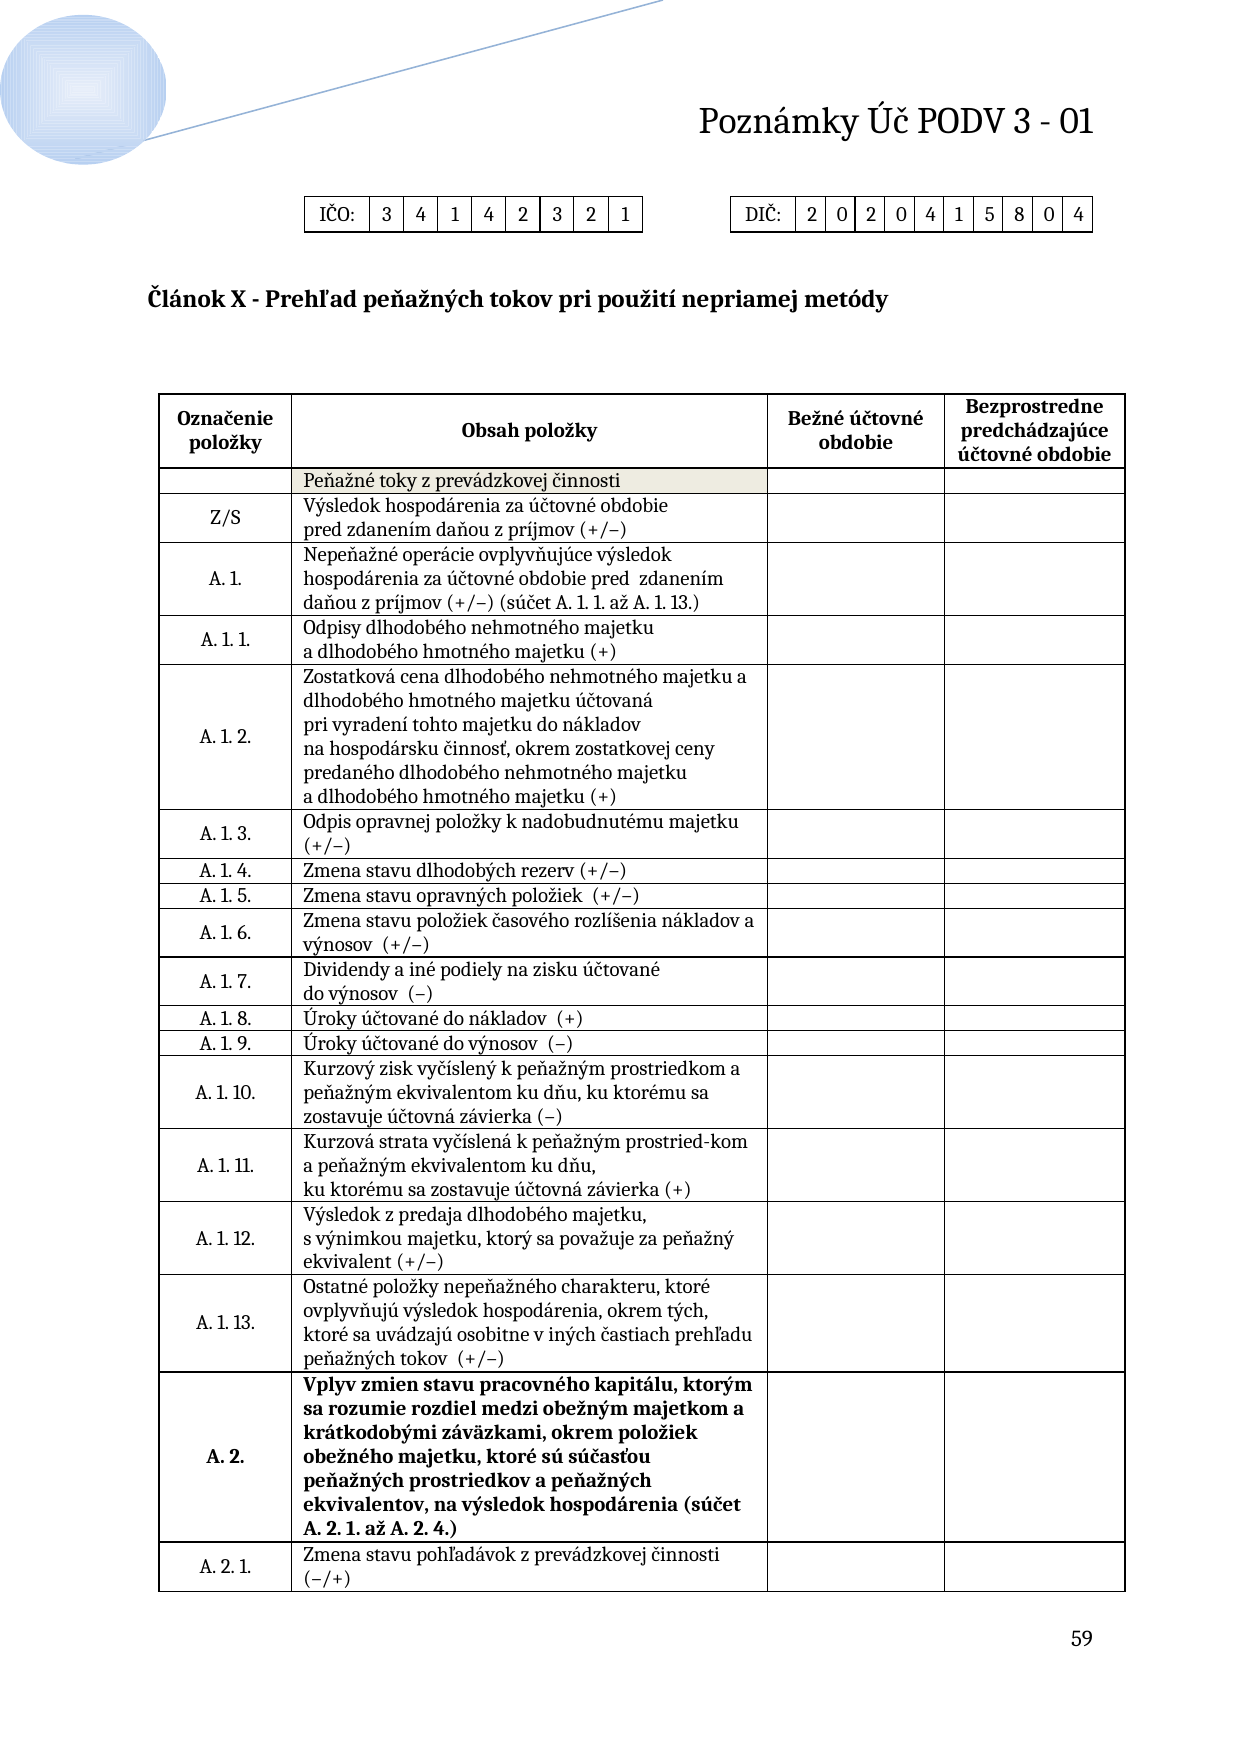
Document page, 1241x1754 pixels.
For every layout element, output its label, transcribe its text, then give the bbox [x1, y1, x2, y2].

table_header Bezprostredne predchádzajúce účtovné obdobie [945, 395, 1124, 467]
table_cell [945, 909, 1124, 956]
table_cell Kurzová strata vyčíslená k peňažným prostried-kom a peňažným ekvivalentom ku dňu, ku ktorému sa zostavuje účtovná závierka (+) [292, 1129, 767, 1201]
table_cell Nepeňažné operácie ovplyvňujúce výsledok hospodárenia za účtovné obdobie pred zdanením daňou z príjmov (+/–) (súčet A. 1. 1. až A. 1. 13.) [292, 543, 767, 615]
table_cell [945, 810, 1124, 857]
table_cell [768, 1129, 944, 1201]
table_cell A. 1. 6. [160, 909, 291, 956]
table_cell [768, 1543, 944, 1591]
table_cell A. 1. 3. [160, 810, 291, 857]
table_cell [768, 665, 944, 808]
table_cell Zmena stavu dlhodobých rezerv (+/–) [292, 859, 767, 882]
table_cell A. 2. [160, 1373, 291, 1541]
table_cell Ostatné položky nepeňažného charakteru, ktoré ovplyvňujú výsledok hospodárenia, okrem tých, ktoré sa uvádzajú osobitne v iných častiach prehľadu peňažných tokov (+/–) [292, 1275, 767, 1371]
table_cell [768, 1031, 944, 1055]
table_cell Z/S [160, 494, 291, 542]
table_cell [945, 1006, 1124, 1030]
table_cell [945, 884, 1124, 907]
table_cell [945, 1031, 1124, 1055]
table_cell [768, 884, 944, 907]
table_cell [768, 1056, 944, 1128]
table_cell [945, 616, 1124, 664]
table_cell [945, 1275, 1124, 1371]
table_cell Odpisy dlhodobého nehmotného majetku a dlhodobého hmotného majetku (+) [292, 616, 767, 664]
table_cell Peňažné toky z prevádzkovej činnosti [292, 469, 767, 493]
table_cell [945, 1129, 1124, 1201]
table_cell [768, 958, 944, 1005]
table_cell Vplyv zmien stavu pracovného kapitálu, ktorým sa rozumie rozdiel medzi obežným majetkom a krátkodobými záväzkami, okrem položiek obežného majetku, ktoré sú súčasťou peňažných prostriedkov a peňažných ekvivalentov, na výsledok hospodárenia (súčet A. 2. 1. až A. 2. 4.) [292, 1373, 767, 1541]
table_cell [945, 665, 1124, 808]
table_cell Zmena stavu pohľadávok z prevádzkovej činnosti (–/+) [292, 1543, 767, 1591]
table_cell Výsledok hospodárenia za účtovné obdobie pred zdanením daňou z príjmov (+/–) [292, 494, 767, 542]
text Článok X - Prehľad peňažných tokov pri použití nepriamej metódy [148, 285, 1093, 314]
table_cell [768, 810, 944, 857]
table_cell Úroky účtované do nákladov (+) [292, 1006, 767, 1030]
table_cell [160, 469, 291, 493]
table_cell Zmena stavu položiek časového rozlíšenia nákladov a výnosov (+/–) [292, 909, 767, 956]
table_cell [768, 543, 944, 615]
table_cell [945, 1373, 1124, 1541]
table_cell A. 1. 13. [160, 1275, 291, 1371]
table_cell A. 1. 1. [160, 616, 291, 664]
table_header Obsah položky [292, 395, 767, 467]
table_cell A. 1. 7. [160, 958, 291, 1005]
table_header Označenie položky [160, 395, 291, 467]
table_cell [945, 958, 1124, 1005]
table_cell [768, 1373, 944, 1541]
table_cell [768, 1202, 944, 1274]
table_cell A. 1. [160, 543, 291, 615]
table_cell [768, 909, 944, 956]
table_cell Zmena stavu opravných položiek (+/–) [292, 884, 767, 907]
table_cell Výsledok z predaja dlhodobého majetku, s výnimkou majetku, ktorý sa považuje za peňažný ekvivalent (+/–) [292, 1202, 767, 1274]
table_cell [768, 1006, 944, 1030]
table_cell Úroky účtované do výnosov (–) [292, 1031, 767, 1055]
table_cell [768, 859, 944, 882]
table_cell A. 1. 10. [160, 1056, 291, 1128]
table_cell A. 1. 2. [160, 665, 291, 808]
table_cell Kurzový zisk vyčíslený k peňažným prostriedkom a peňažným ekvivalentom ku dňu, ku ktorému sa zostavuje účtovná závierka (–) [292, 1056, 767, 1128]
table_cell A. 1. 8. [160, 1006, 291, 1030]
table_cell [945, 1202, 1124, 1274]
table_cell A. 1. 4. [160, 859, 291, 882]
table_cell [945, 494, 1124, 542]
table_header Bežné účtovné obdobie [768, 395, 944, 467]
table_cell [945, 469, 1124, 493]
table_cell [945, 543, 1124, 615]
table_cell Zostatková cena dlhodobého nehmotného majetku a dlhodobého hmotného majetku účtovaná pri vyradení tohto majetku do nákladov na hospodársku činnosť, okrem zostatkovej ceny predaného dlhodobého nehmotného majetku a dlhodobého hmotného majetku (+) [292, 665, 767, 808]
table_cell A. 2. 1. [160, 1543, 291, 1591]
table_cell [945, 1056, 1124, 1128]
table_cell A. 1. 5. [160, 884, 291, 907]
table_cell A. 1. 11. [160, 1129, 291, 1201]
table_cell [945, 1543, 1124, 1591]
table_cell A. 1. 12. [160, 1202, 291, 1274]
table_cell [768, 616, 944, 664]
table_cell Dividendy a iné podiely na zisku účtované do výnosov (–) [292, 958, 767, 1005]
table_cell [768, 1275, 944, 1371]
table_cell A. 1. 9. [160, 1031, 291, 1055]
table_cell [768, 469, 944, 493]
table_cell Odpis opravnej položky k nadobudnutému majetku (+/–) [292, 810, 767, 857]
table_cell [768, 494, 944, 542]
table_cell [945, 859, 1124, 882]
